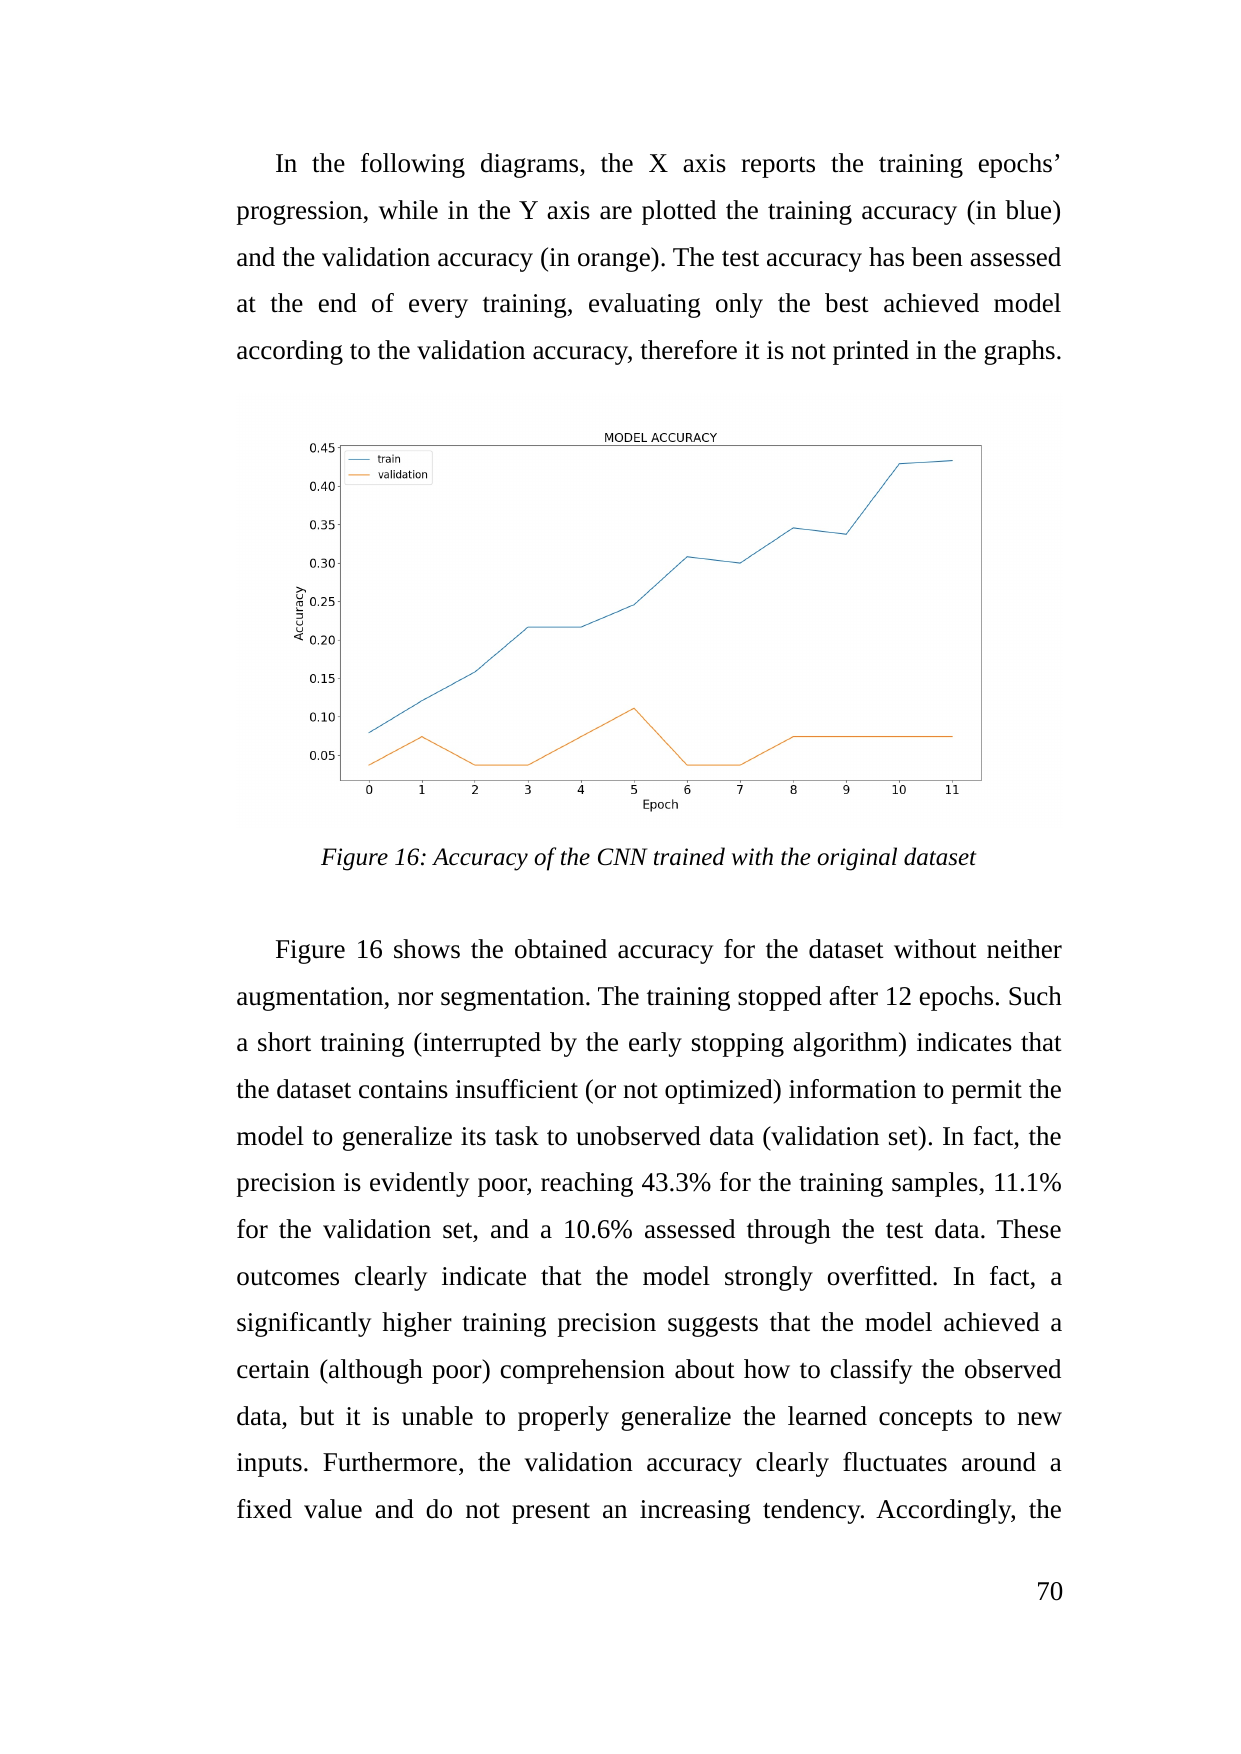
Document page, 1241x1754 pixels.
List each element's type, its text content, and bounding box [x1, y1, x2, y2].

text Figure 16 shows the obtained accuracy for the dataset without neither augmentation, nor segmentation. The training stopped after 12 epochs. Such a short training (interrupted by the early stopping algorithm) indicates that the dataset contains insufficient (or not optimized) information to permit the model to generalize its task to unobserved data (validation set). In fact, the precision is evidently poor, reaching 43.3% for the training samples, 11.1% for the validation set, and a 10.6% assessed through the test data. These outcomes clearly indicate that the model strongly overfitted. In fact, a significantly higher training precision suggests that the model achieved a certain (although poor) comprehension about how to classify the observed data, but it is unable to properly generalize the learned concepts to new inputs. Furthermore, the validation accuracy clearly fluctuates around a fixed value and do not present an increasing tendency. Accordingly, the [236, 933, 1063, 1524]
text In the following diagrams, the X axis reports the training epochs’ progression, while in the Y axis are plotted the training accuracy (in blue) and the validation accuracy (in orange). The test accuracy has been assessed at the end of every training, evaluating only the best achieved model according to the validation accuracy, therefore it is not printed in the graphs. [236, 148, 1063, 365]
text Figure 16: Accuracy of the CNN trained with the original dataset [236, 828, 1063, 871]
picture [236, 393, 1063, 828]
